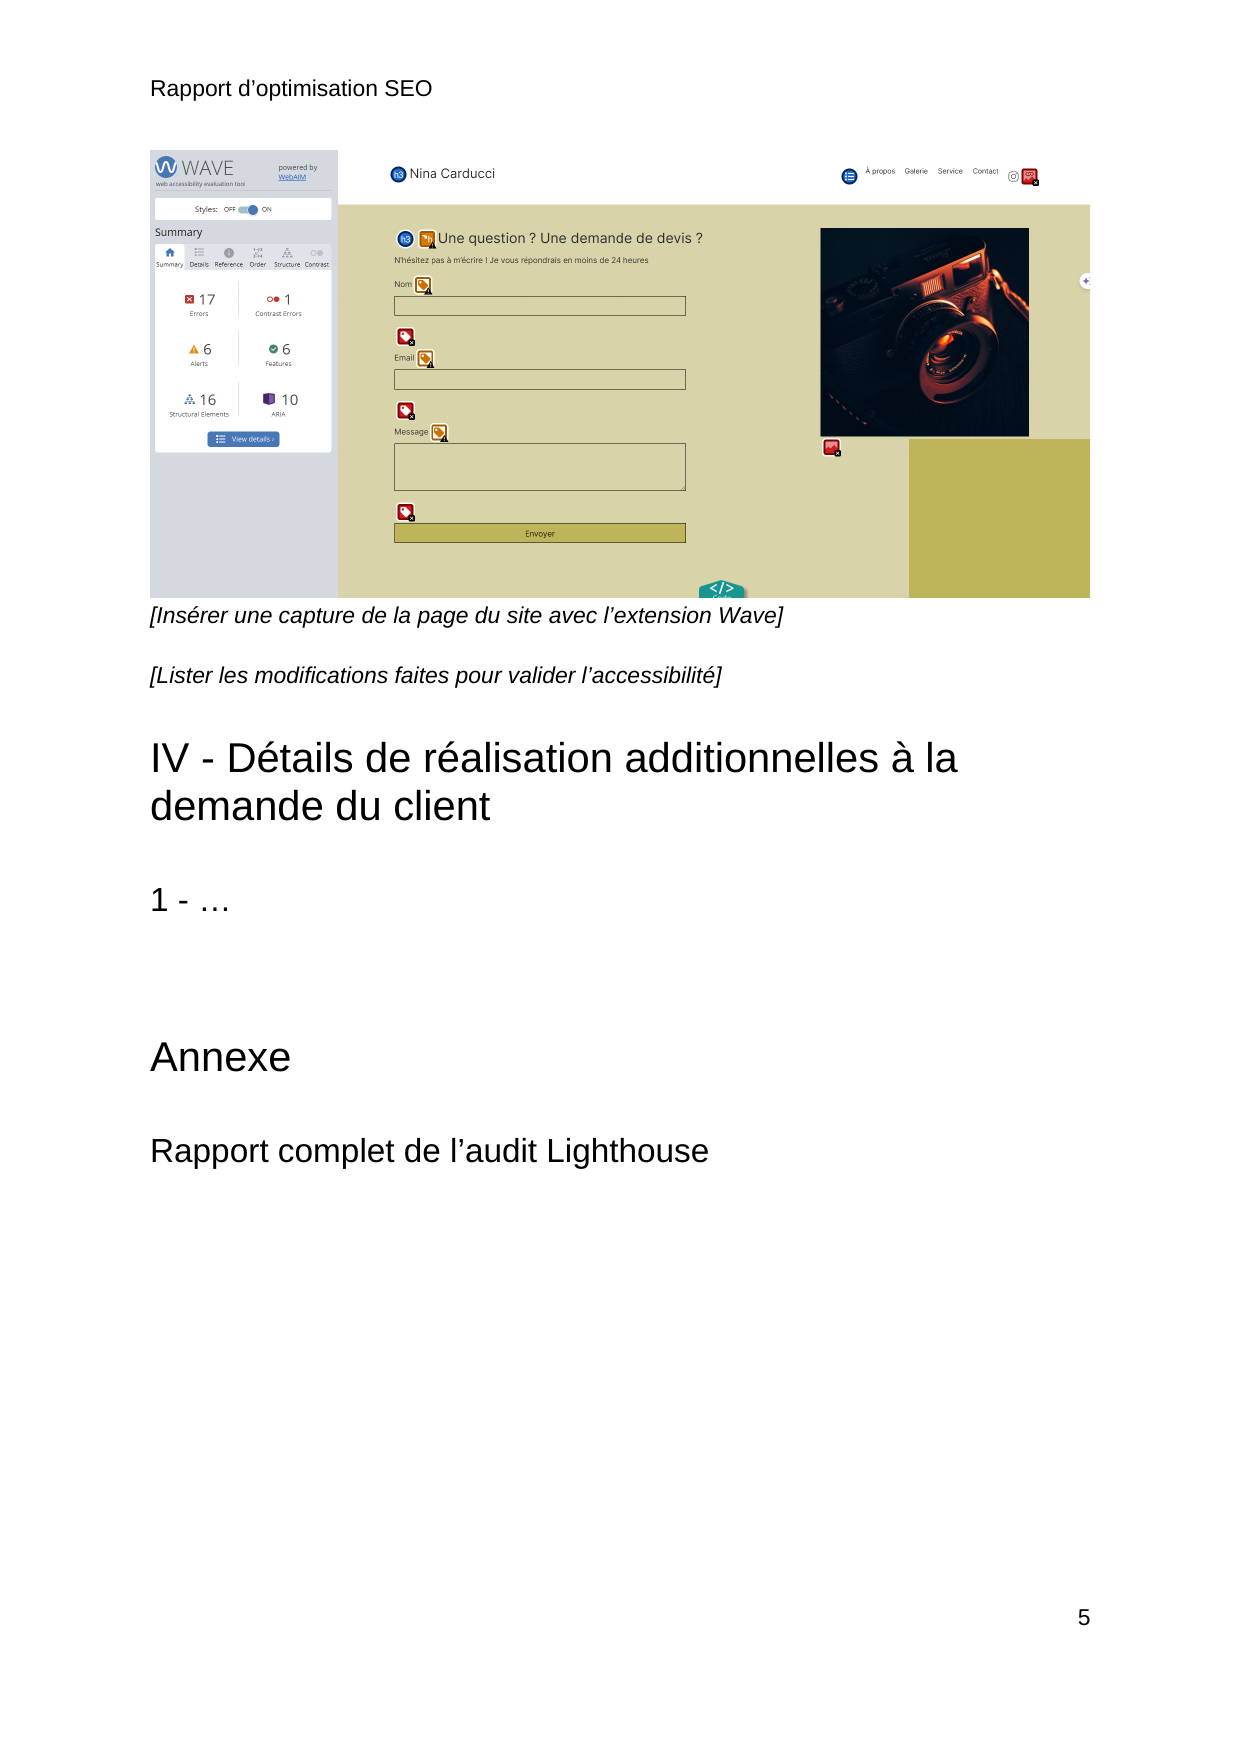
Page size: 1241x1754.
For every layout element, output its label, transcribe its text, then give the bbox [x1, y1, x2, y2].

subtitle 1 - … [150, 880, 1090, 918]
subtitle IV - Détails de réalisation additionnelles à la demande du client [150, 734, 1090, 830]
subtitle Annexe [150, 1033, 1090, 1081]
subtitle Rapport complet de l’audit Lighthouse [150, 1131, 1090, 1169]
text [Insérer une capture de la page du site avec l’extension Wave] [150, 602, 1090, 628]
text [Lister les modifications faites pour valider l’accessibilité] [150, 662, 1090, 688]
